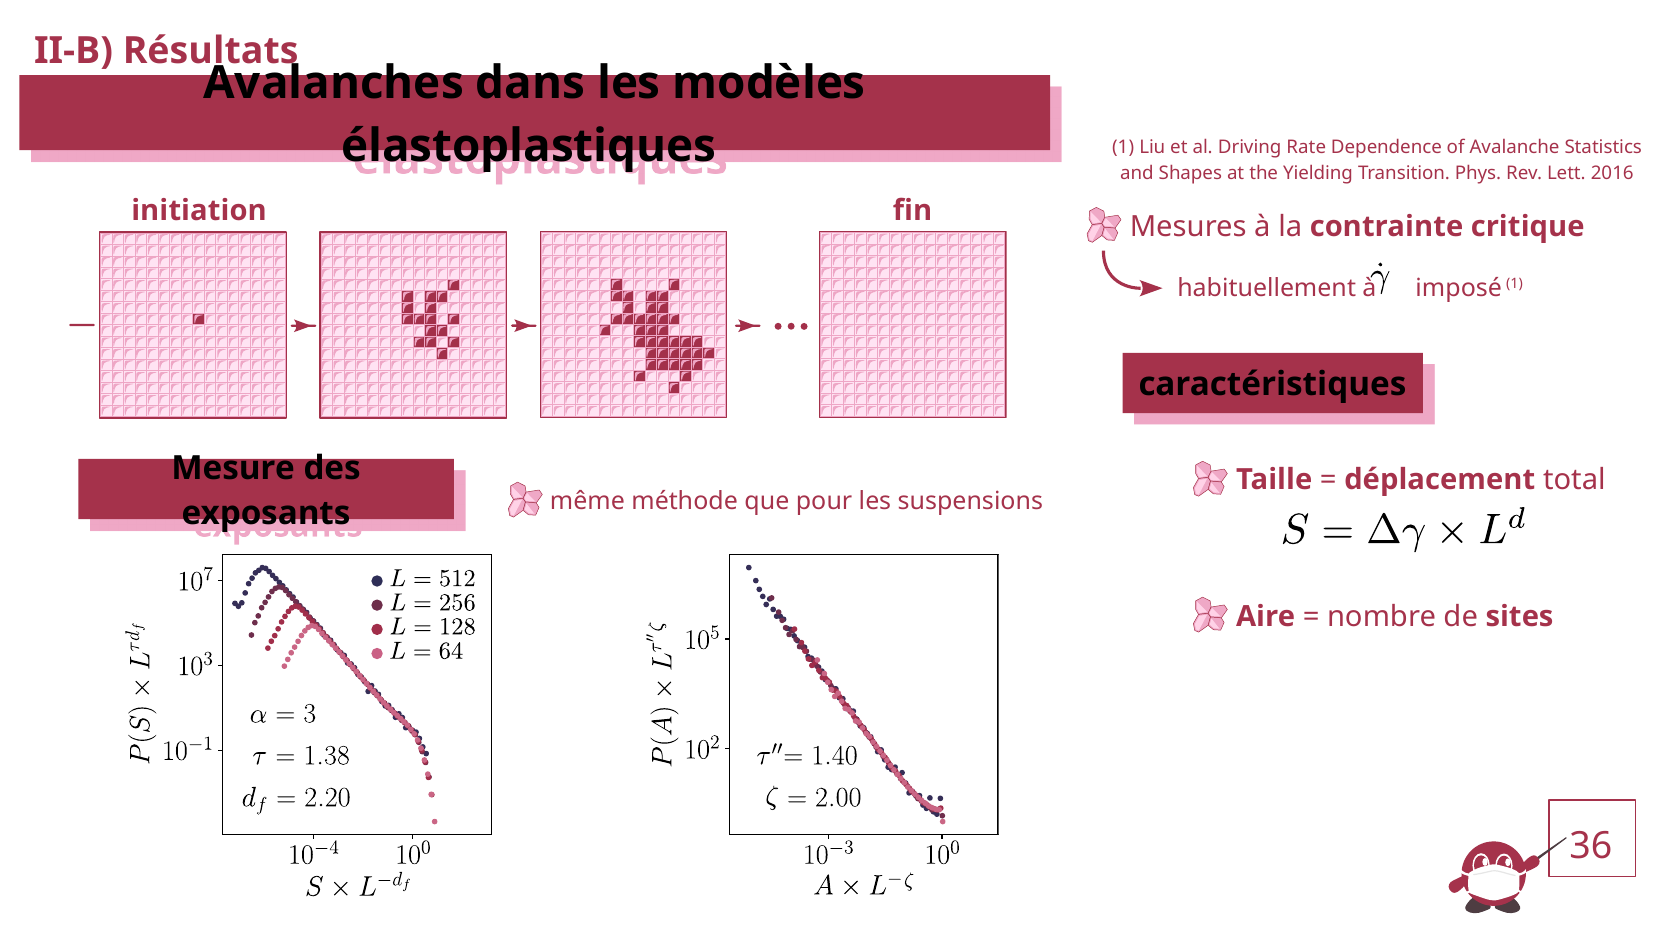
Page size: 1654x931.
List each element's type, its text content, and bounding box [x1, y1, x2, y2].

text_box Aire = nombre de sites [1178, 587, 1654, 657]
picture [125, 554, 999, 897]
text_box Avalanches dans les modèles élastoplastiques [19, 76, 1051, 151]
text_box caractéristiques [1122, 352, 1423, 414]
picture [1448, 799, 1637, 914]
text_box habituellement à imposé (1) [1162, 262, 1519, 307]
text_box fin [878, 181, 943, 231]
text_box Mesures à la contrainte critique [1072, 197, 1587, 267]
text_box Taille = déplacement total [1178, 451, 1654, 521]
text_box II-B) Résultats [19, 16, 1238, 76]
text_box [1492, 811, 1654, 887]
text_box même méthode que pour les suspensions [493, 475, 1110, 526]
text_box Mesure des exposants [78, 458, 454, 520]
picture [69, 230, 1007, 419]
picture [1282, 507, 1525, 553]
text_box initiation [116, 181, 262, 231]
text_box (1) Liu et al. Driving Rate Dependence of Avalanche Statistics and Shapes at the Yielding Transition. Phys. Rev. Lett. 2016 [1097, 126, 1654, 186]
picture [1370, 262, 1390, 295]
